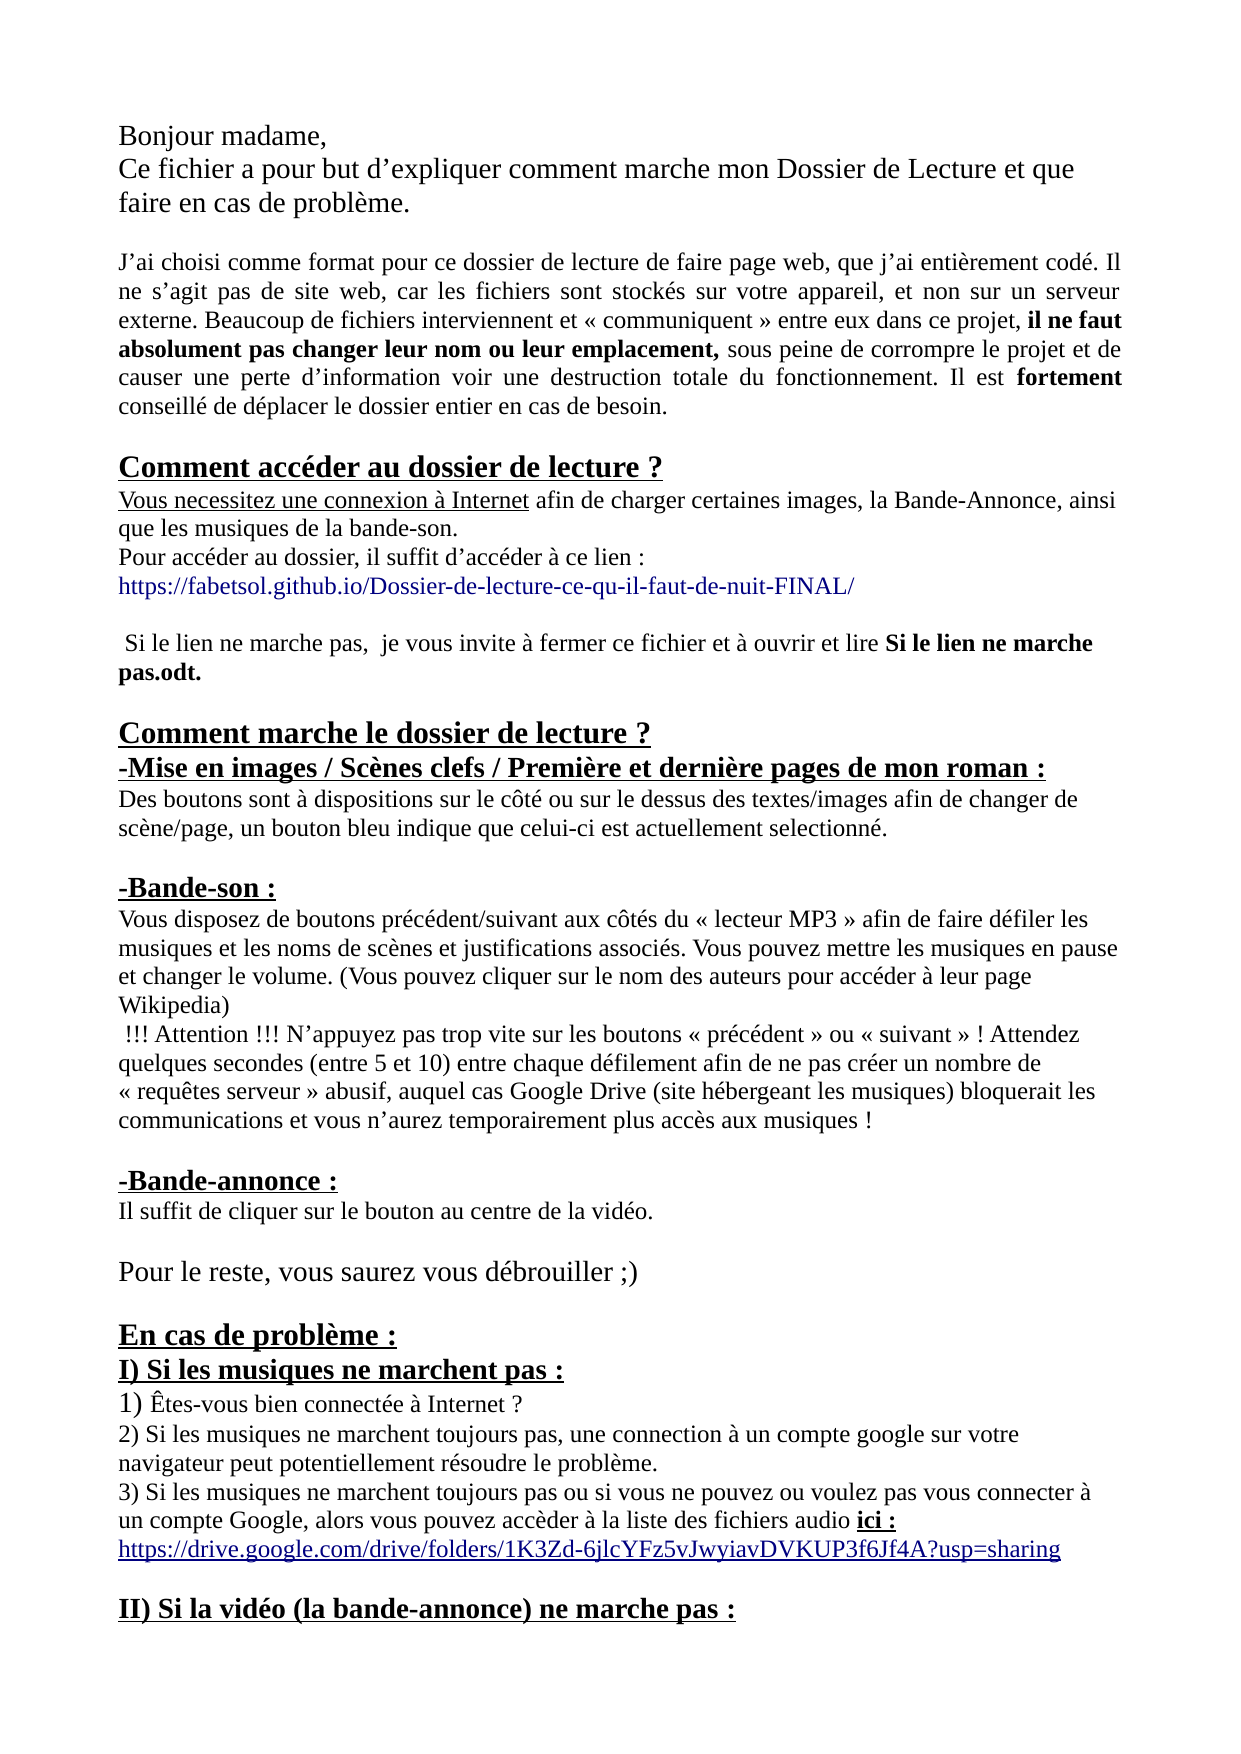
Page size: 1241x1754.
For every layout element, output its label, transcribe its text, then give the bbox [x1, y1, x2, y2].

text Il suffit de cliquer sur le bouton au centre de la vidéo. [118, 1196, 1122, 1225]
text https://fabetsol.github.io/Dossier-de-lecture-ce-qu-il-faut-de-nuit-FINAL/ [118, 571, 1122, 600]
text Pour accéder au dossier, il suffit d’accéder à ce lien : [118, 542, 1122, 571]
text Pour le reste, vous saurez vous débrouiller ;) [118, 1254, 1122, 1287]
text J’ai choisi comme format pour ce dossier de lecture de faire page web, que j’ai entièrement codé. Il ne s’agit pas de site web, car les fichiers sont stockés sur votre appareil, et non sur un serveur externe. Beaucoup de fichiers interviennent et « communiquent » entre eux dans ce projet, il ne faut absolument pas changer leur nom ou leur emplacement, sous peine de corrompre le projet et de causer une perte d’information voir une destruction totale du fonctionnement. Il est fortement conseillé de déplacer le dossier entier en cas de besoin. [118, 247, 1122, 420]
text Si le lien ne marche pas, je vous invite à fermer ce fichier et à ouvrir et lire Si le lien ne marche pas.odt. [118, 628, 1122, 686]
text 2) Si les musiques ne marchent toujours pas, une connection à un compte google sur votre navigateur peut potentiellement résoudre le problème. [118, 1419, 1122, 1477]
text Vous necessitez une connexion à Internet afin de charger certaines images, la Bande-Annonce, ainsi que les musiques de la bande-son. [118, 485, 1122, 542]
text -Bande-son : [118, 870, 1122, 904]
text Comment accéder au dossier de lecture ? [118, 449, 1122, 485]
text En cas de problème : [118, 1316, 1122, 1352]
text Bonjour madame, Ce fichier a pour but d’expliquer comment marche mon Dossier de Lecture et que faire en cas de problème. [118, 118, 1122, 219]
text I) Si les musiques ne marchent pas : 1) Êtes-vous bien connectée à Internet ? [118, 1352, 1122, 1419]
text 3) Si les musiques ne marchent toujours pas ou si vous ne pouvez ou voulez pas vous connecter à un compte Google, alors vous pouvez accèder à la liste des fichiers audio ici : https://drive.google.com/drive/folders/1K3Zd-6jlcYFz5vJwyiavDVKUP3f6Jf4A?usp=sharing [118, 1477, 1122, 1563]
text -Mise en images / Scènes clefs / Première et dernière pages de mon roman : Des boutons sont à dispositions sur le côté ou sur le dessus des textes/images afin de changer de scène/page, un bouton bleu indique que celui-ci est actuellement selectionné. [118, 751, 1122, 842]
text II) Si la vidéo (la bande-annonce) ne marche pas : [118, 1592, 1122, 1625]
text Vous disposez de boutons précédent/suivant aux côtés du « lecteur MP3 » afin de faire défiler les musiques et les noms de scènes et justifications associés. Vous pouvez mettre les musiques en pause et changer le volume. (Vous pouvez cliquer sur le nom des auteurs pour accéder à leur page Wikipedia) !!! Attention !!! N’appuyez pas trop vite sur les boutons « précédent » ou « suivant » ! Attendez quelques secondes (entre 5 et 10) entre chaque défilement afin de ne pas créer un nombre de « requêtes serveur » abusif, auquel cas Google Drive (site hébergeant les musiques) bloquerait les communications et vous n’aurez temporairement plus accès aux musiques ! [118, 904, 1122, 1134]
text -Bande-annonce : [118, 1163, 1122, 1196]
text Comment marche le dossier de lecture ? [118, 715, 1122, 751]
